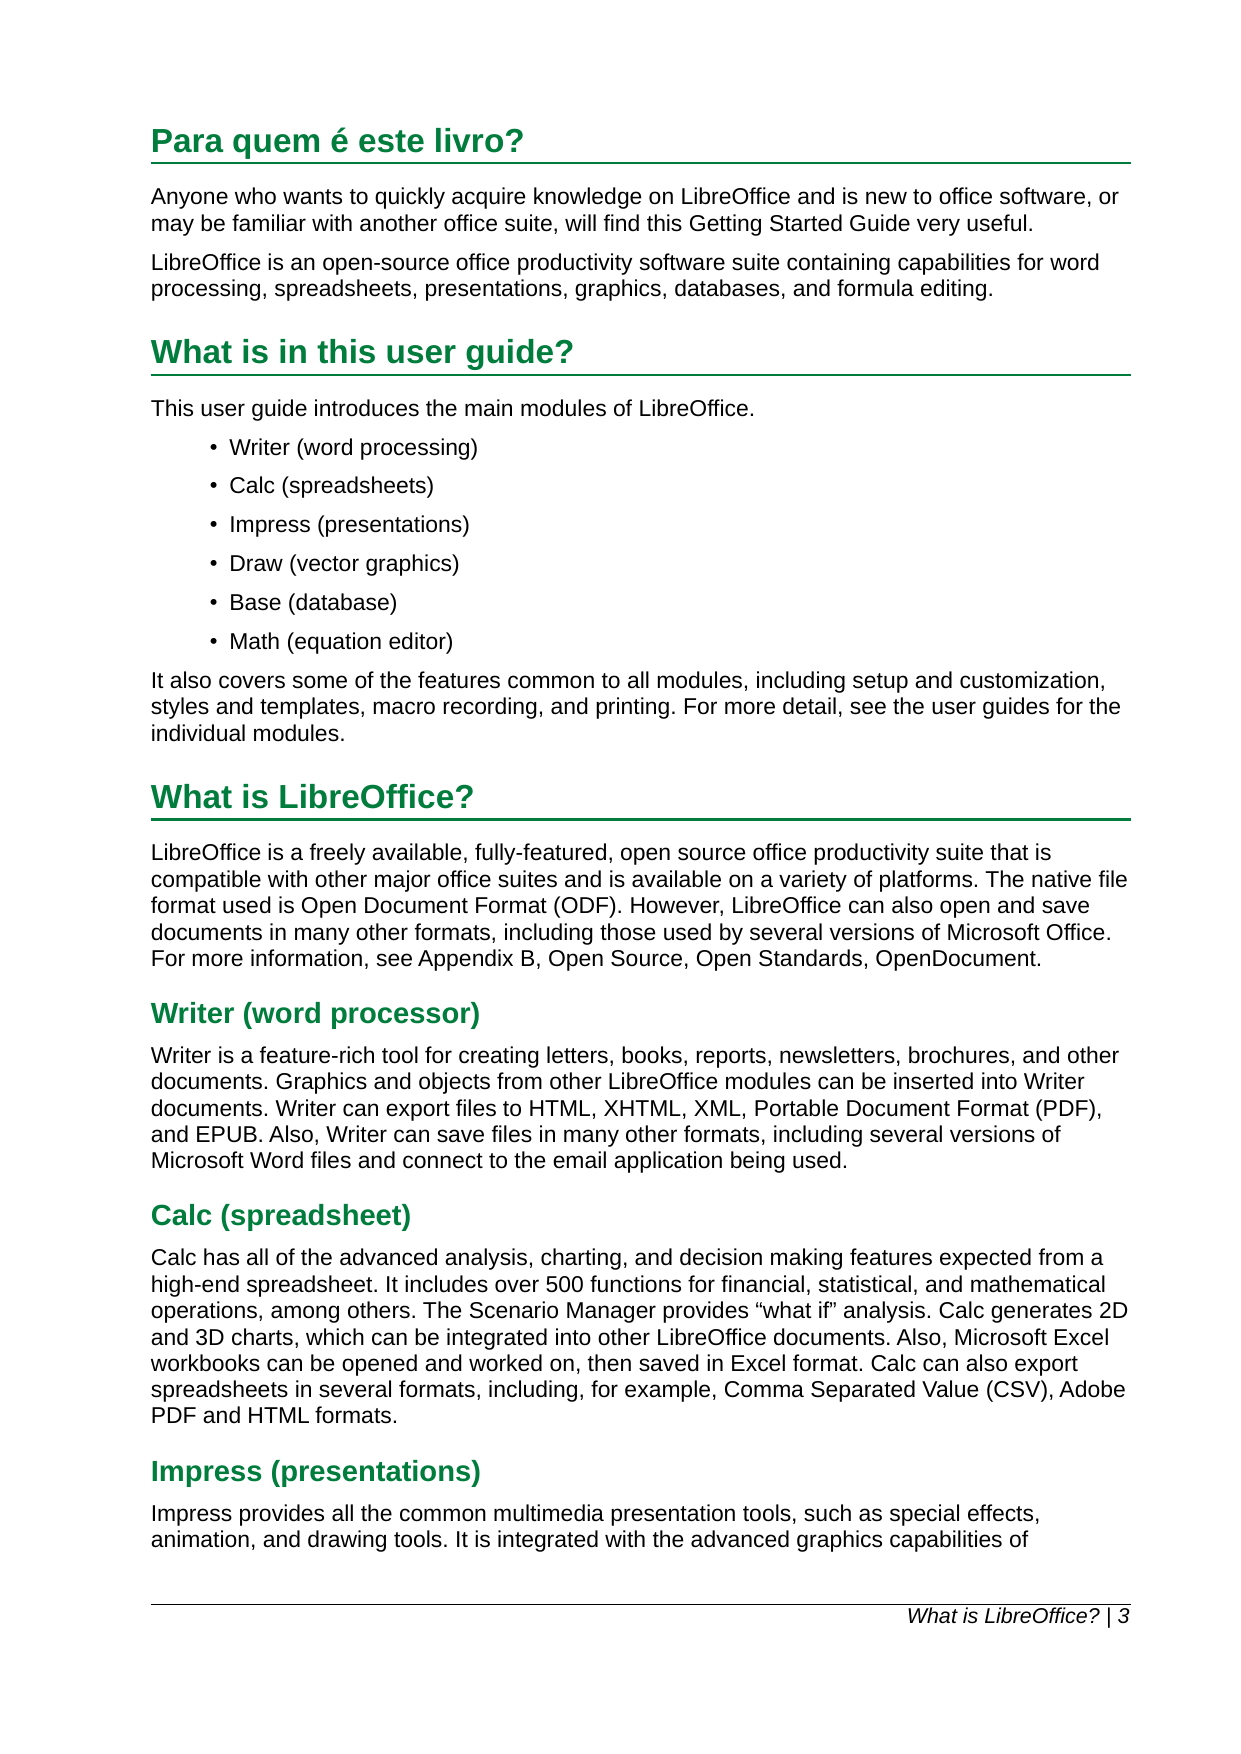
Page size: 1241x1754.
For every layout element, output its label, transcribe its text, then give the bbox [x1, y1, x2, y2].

text Impress provides all the common multimedia presentation tools, such as special effects, animation, and drawing tools. It is integrated with the advanced graphics capabilities of [151, 1499, 1131, 1552]
text LibreOffice is a freely available, fully-featured, open source office productivity suite that is compatible with other major office suites and is available on a variety of platforms. The native file format used is Open Document Format (ODF). However, LibreOffice can also open and save documents in many other formats, including those used by several versions of Microsoft Office. For more information, see Appendix B, Open Source, Open Standards, OpenDocument. [151, 839, 1131, 971]
subtitle What is LibreOffice? [151, 777, 1131, 818]
list Base (database) [209, 589, 1131, 615]
list Math (equation editor) [209, 628, 1131, 654]
list This user guide introduces the main modules of LibreOffice. [151, 395, 1131, 421]
subtitle What is in this user guide? [151, 332, 1131, 374]
list Writer (word processing) [209, 434, 1131, 460]
subtitle Calc (spreadsheet) [151, 1198, 1131, 1232]
subtitle Impress (presentations) [151, 1454, 1131, 1487]
text LibreOffice is an open-source office productivity software suite containing capabilities for word processing, spreadsheets, presentations, graphics, databases, and formula editing. [151, 248, 1131, 301]
text It also covers some of the features common to all modules, including setup and customization, styles and templates, macro recording, and printing. For more detail, see the user guides for the individual modules. [151, 667, 1131, 746]
subtitle Para quem é este livro? [151, 121, 1131, 162]
text Writer is a feature-rich tool for creating letters, books, reports, newsletters, brochures, and other documents. Graphics and objects from other LibreOffice modules can be inserted into Writer documents. Writer can export files to HTML, XHTML, XML, Portable Document Format (PDF), and EPUB. Also, Writer can save files in many other formats, including several versions of Microsoft Word files and connect to the email application being used. [151, 1042, 1131, 1174]
text Anyone who wants to quickly acquire knowledge on LibreOffice and is new to office software, or may be familiar with another office suite, will find this Getting Started Guide very useful. [151, 183, 1131, 236]
subtitle Writer (word processor) [151, 996, 1131, 1029]
text Calc has all of the advanced analysis, charting, and decision making features expected from a high-end spreadsheet. It includes over 500 functions for financial, statistical, and mathematical operations, among others. The Scenario Manager provides “what if” analysis. Calc generates 2D and 3D charts, which can be integrated into other LibreOffice documents. Also, Microsoft Excel workbooks can be opened and worked on, then saved in Excel format. Calc can also export spreadsheets in several formats, including, for example, Comma Separated Value (CSV), Adobe PDF and HTML formats. [151, 1244, 1131, 1429]
list Calc (spreadsheets) [209, 472, 1131, 499]
list Draw (vector graphics) [209, 550, 1131, 577]
list Impress (presentations) [209, 511, 1131, 538]
